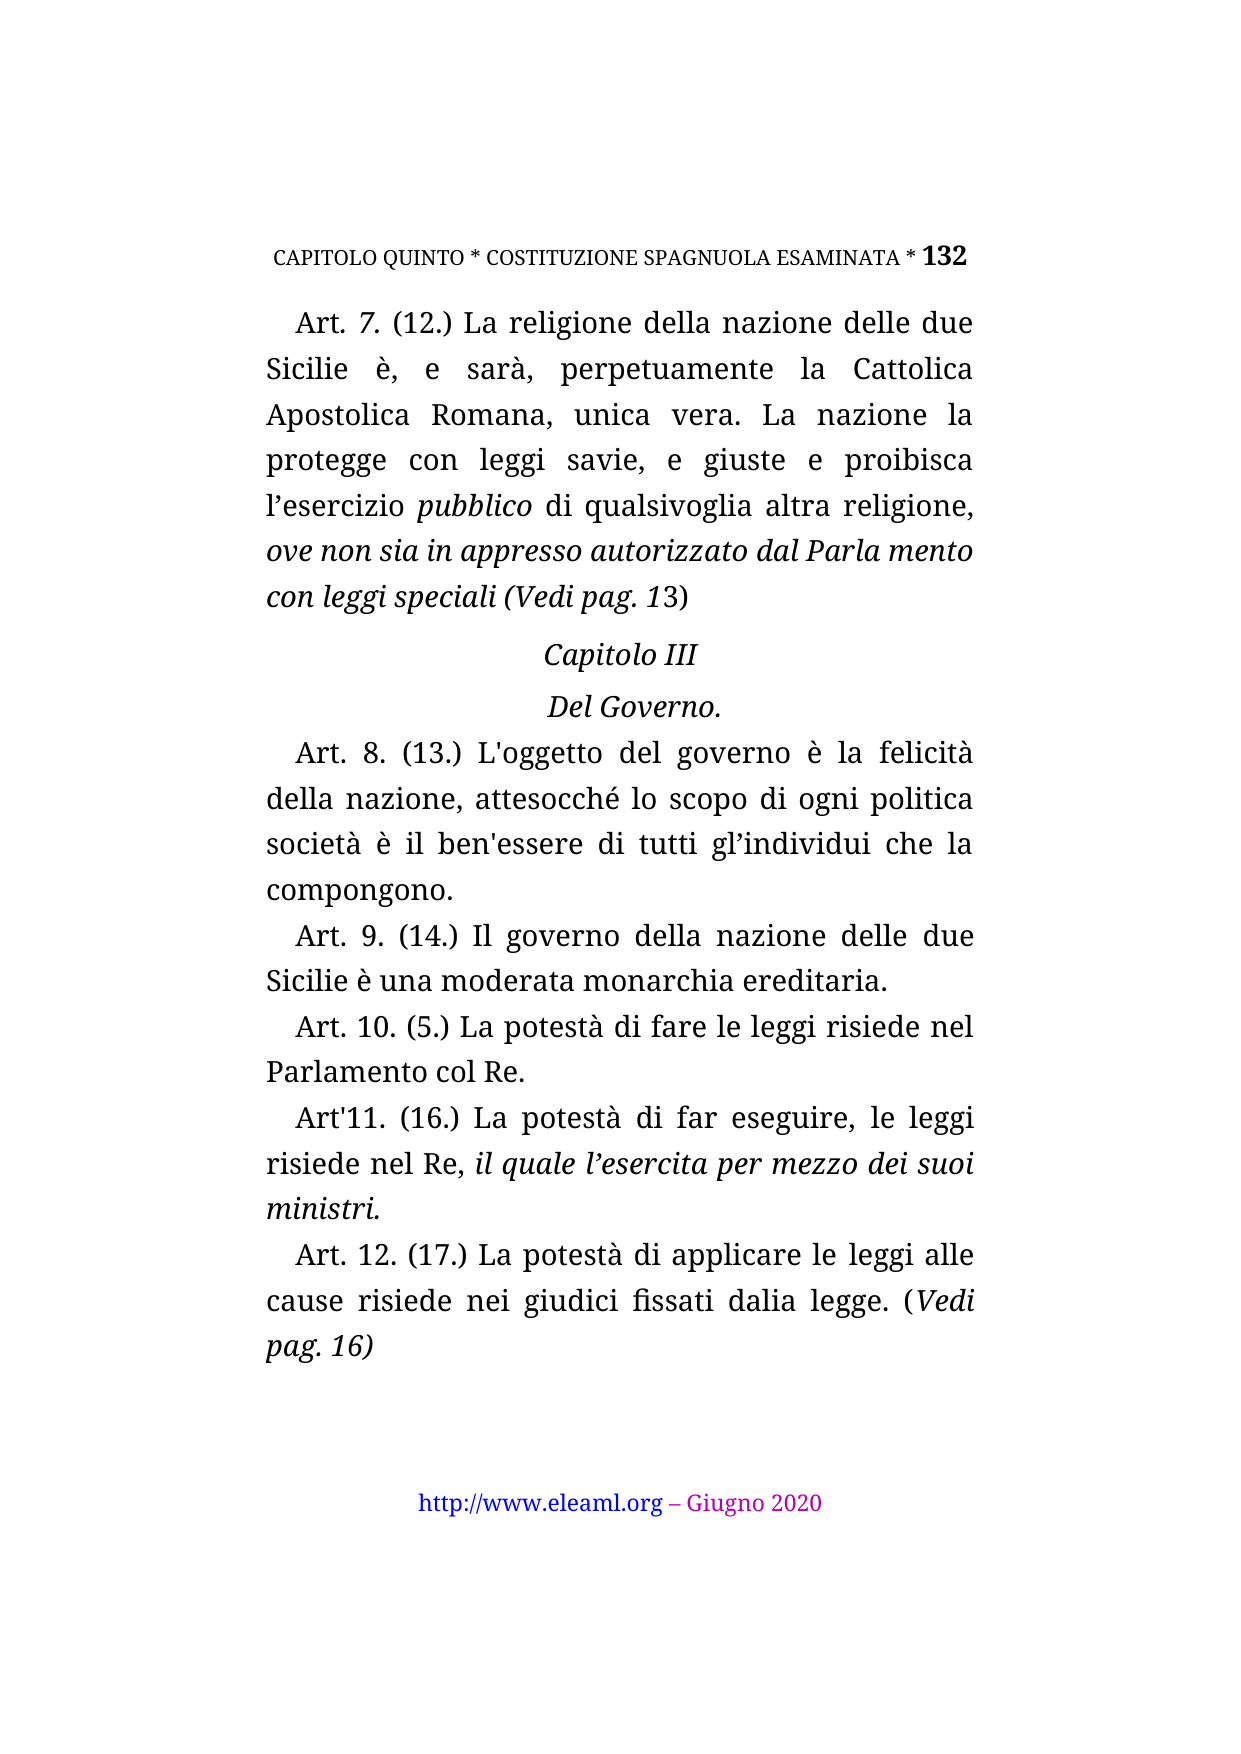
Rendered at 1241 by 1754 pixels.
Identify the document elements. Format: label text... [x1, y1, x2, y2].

text Art. 10. (5.) La potestà di fare le leggi risiede nel Parlamento col Re. [266, 1006, 974, 1091]
subtitle Capitolo III [266, 634, 974, 674]
text Del Governo. [266, 687, 974, 726]
text Art. 8. (13.) L'oggetto del governo è la felicità della nazione, attesocché lo scopo di ogni politica società è il ben'essere di tutti gl’individui che la compongono. [266, 732, 974, 909]
text Art. 12. (17.) La potestà di applicare le leggi alle cause risiede nei giudici fissati dalia legge. (Vedi pag. 16) [266, 1234, 974, 1365]
text Art'11. (16.) La potestà di far eseguire, le leggi risiede nel Re, il quale l’esercita per mezzo dei suoi ministri. [266, 1097, 974, 1228]
text Art. 7. (12.) La religione della nazione delle due Sicilie è, e sarà, perpetuamente la Cattolica Apostolica Romana, unica vera. La nazione la protegge con leggi savie, e giuste e proibisca l’esercizio pubblico di qualsivoglia altra religione, ove non sia in appresso autorizzato dal Parla mento con leggi speciali (Vedi pag. 13) [266, 303, 974, 616]
text Art. 9. (14.) Il governo della nazione delle due Sicilie è una moderata monarchia ereditaria. [266, 915, 974, 1000]
